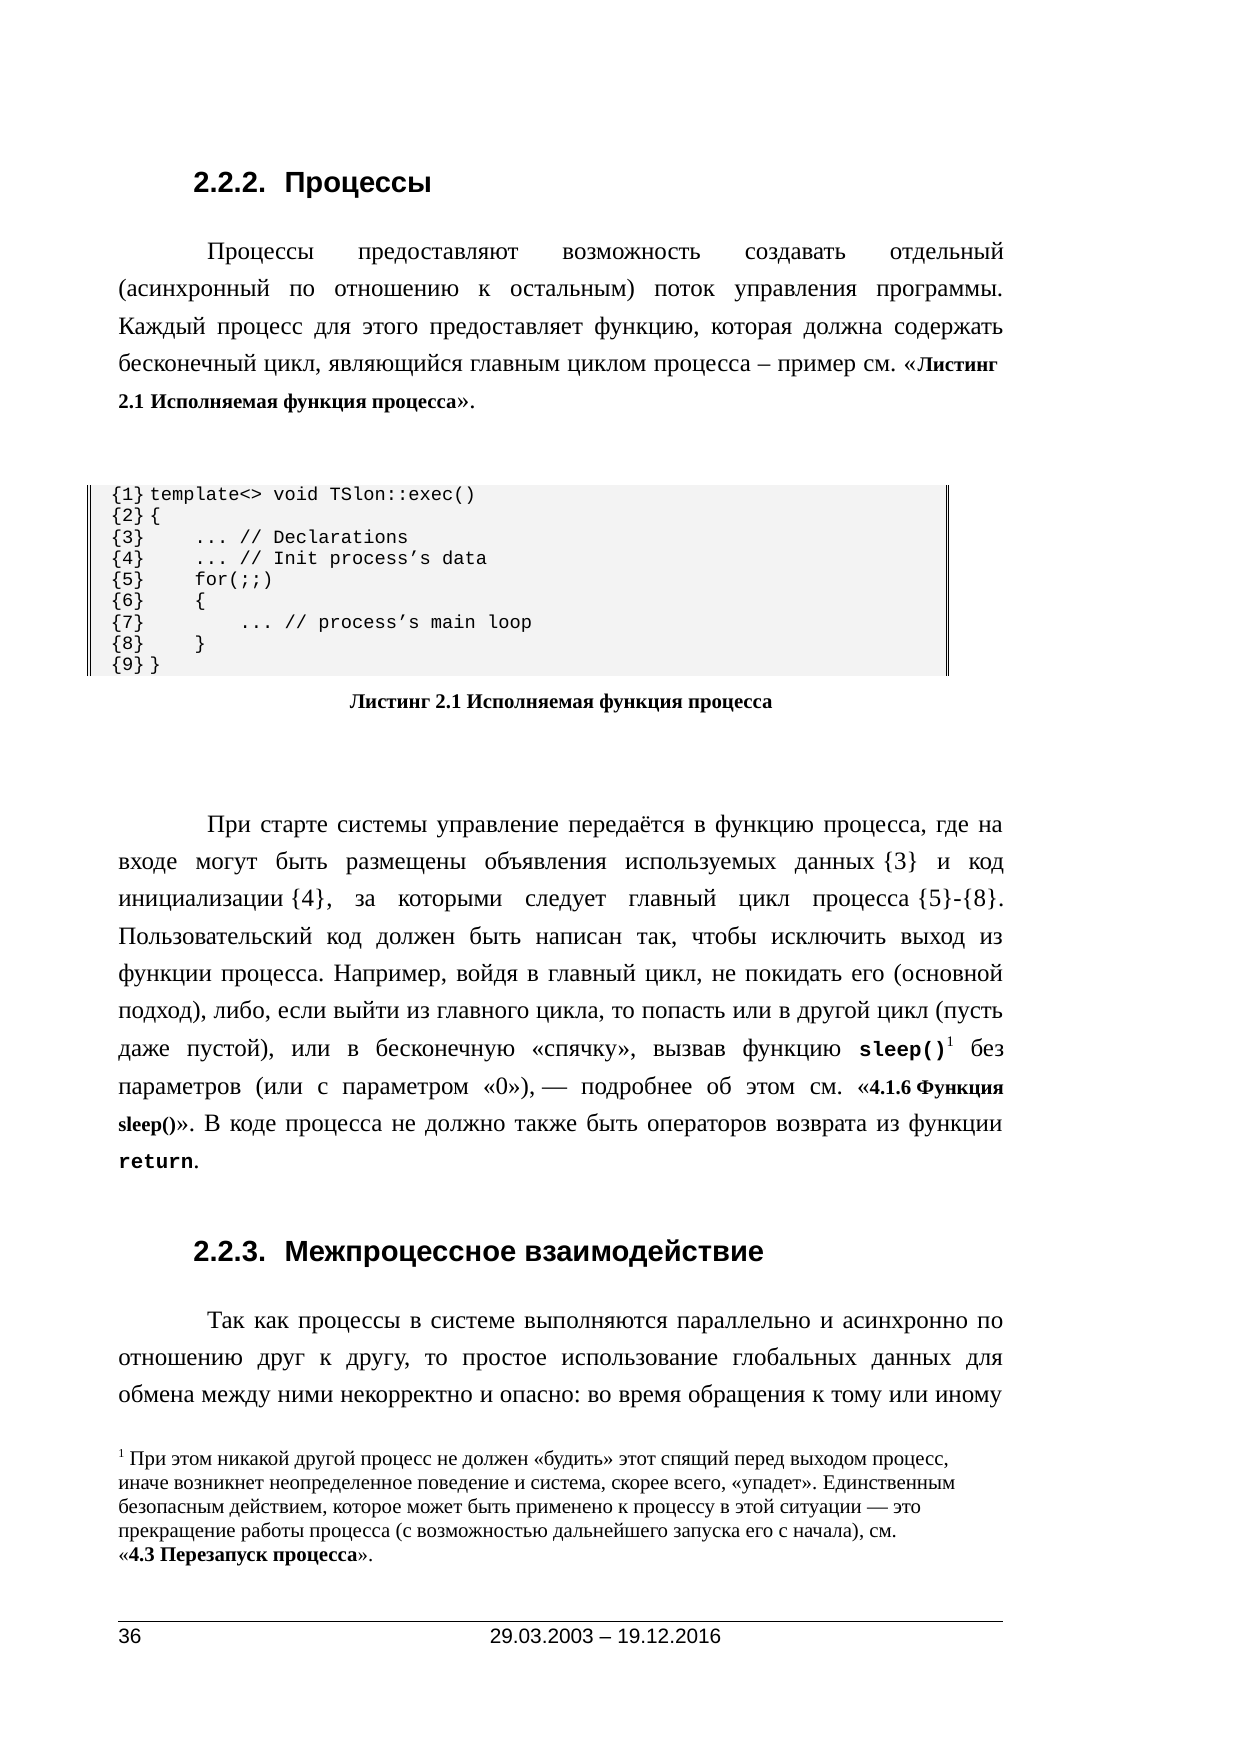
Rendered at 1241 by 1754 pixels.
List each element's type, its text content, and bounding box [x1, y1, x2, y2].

text Листинг 2.1 Исполняемая функция процесса [118, 689, 1004, 713]
list template<> void TSlon::exec() [91, 485, 946, 506]
text Так как процессы в системе выполняются параллельно и асинхронно по отношению друг к другу, то простое использование глобальных данных для обмена между ними некорректно и опасно: во время обращения к тому или иному [118, 1305, 1004, 1408]
list ... // Declarations [91, 527, 946, 549]
list } [91, 655, 946, 676]
list } [91, 634, 946, 655]
list ... // Init process’s data [91, 549, 946, 570]
list ... // process’s main loop [91, 612, 946, 634]
text При старте системы управление передаётся в функцию процесса, где на входе могут быть размещены объявления используемых данных {3} и код инициализации {4}, за которыми следует главный цикл процесса {5}-{8}. Пользовательский код должен быть написан так, чтобы исключить выход из функции процесса. Например, войдя в главный цикл, не покидать его (основной подход), либо, если выйти из главного цикла, то попасть или в другой цикл (пусть даже пустой), или в бесконечную «спячку», вызвав функцию sleep() без параметров (или с параметром «0»), — подробнее об этом см. «4.1.6 Функция sleep()». В коде процесса не должно также быть операторов возврата из функции return. [118, 809, 1004, 1175]
list { [91, 591, 946, 612]
text При этом никакой другой процесс не должен «будить» этот спящий перед выходом процесс, иначе возникнет неопределенное поведение и система, скорее всего, «упадет». Единственным безопасным действием, которое может быть применено к процессу в этой ситуации — это прекращение работы процесса (с возможностью дальнейшего запуска его с начала), см. «4.3 Перезапуск процесса». [118, 1446, 1004, 1566]
subtitle Межпроцессное взаимодействие [193, 1234, 886, 1267]
text Процессы предоставляют возможность создавать отдельный (асинхронный по отношению к остальным) поток управления программы. Каждый процесс для этого предоставляет функцию, которая должна содержать бесконечный цикл, являющийся главным циклом процесса – пример см. «Листинг 2.1 Исполняемая функция процесса». [118, 236, 1004, 414]
list for(;;) [91, 570, 946, 591]
list { [91, 506, 946, 527]
subtitle Процессы [193, 165, 886, 199]
